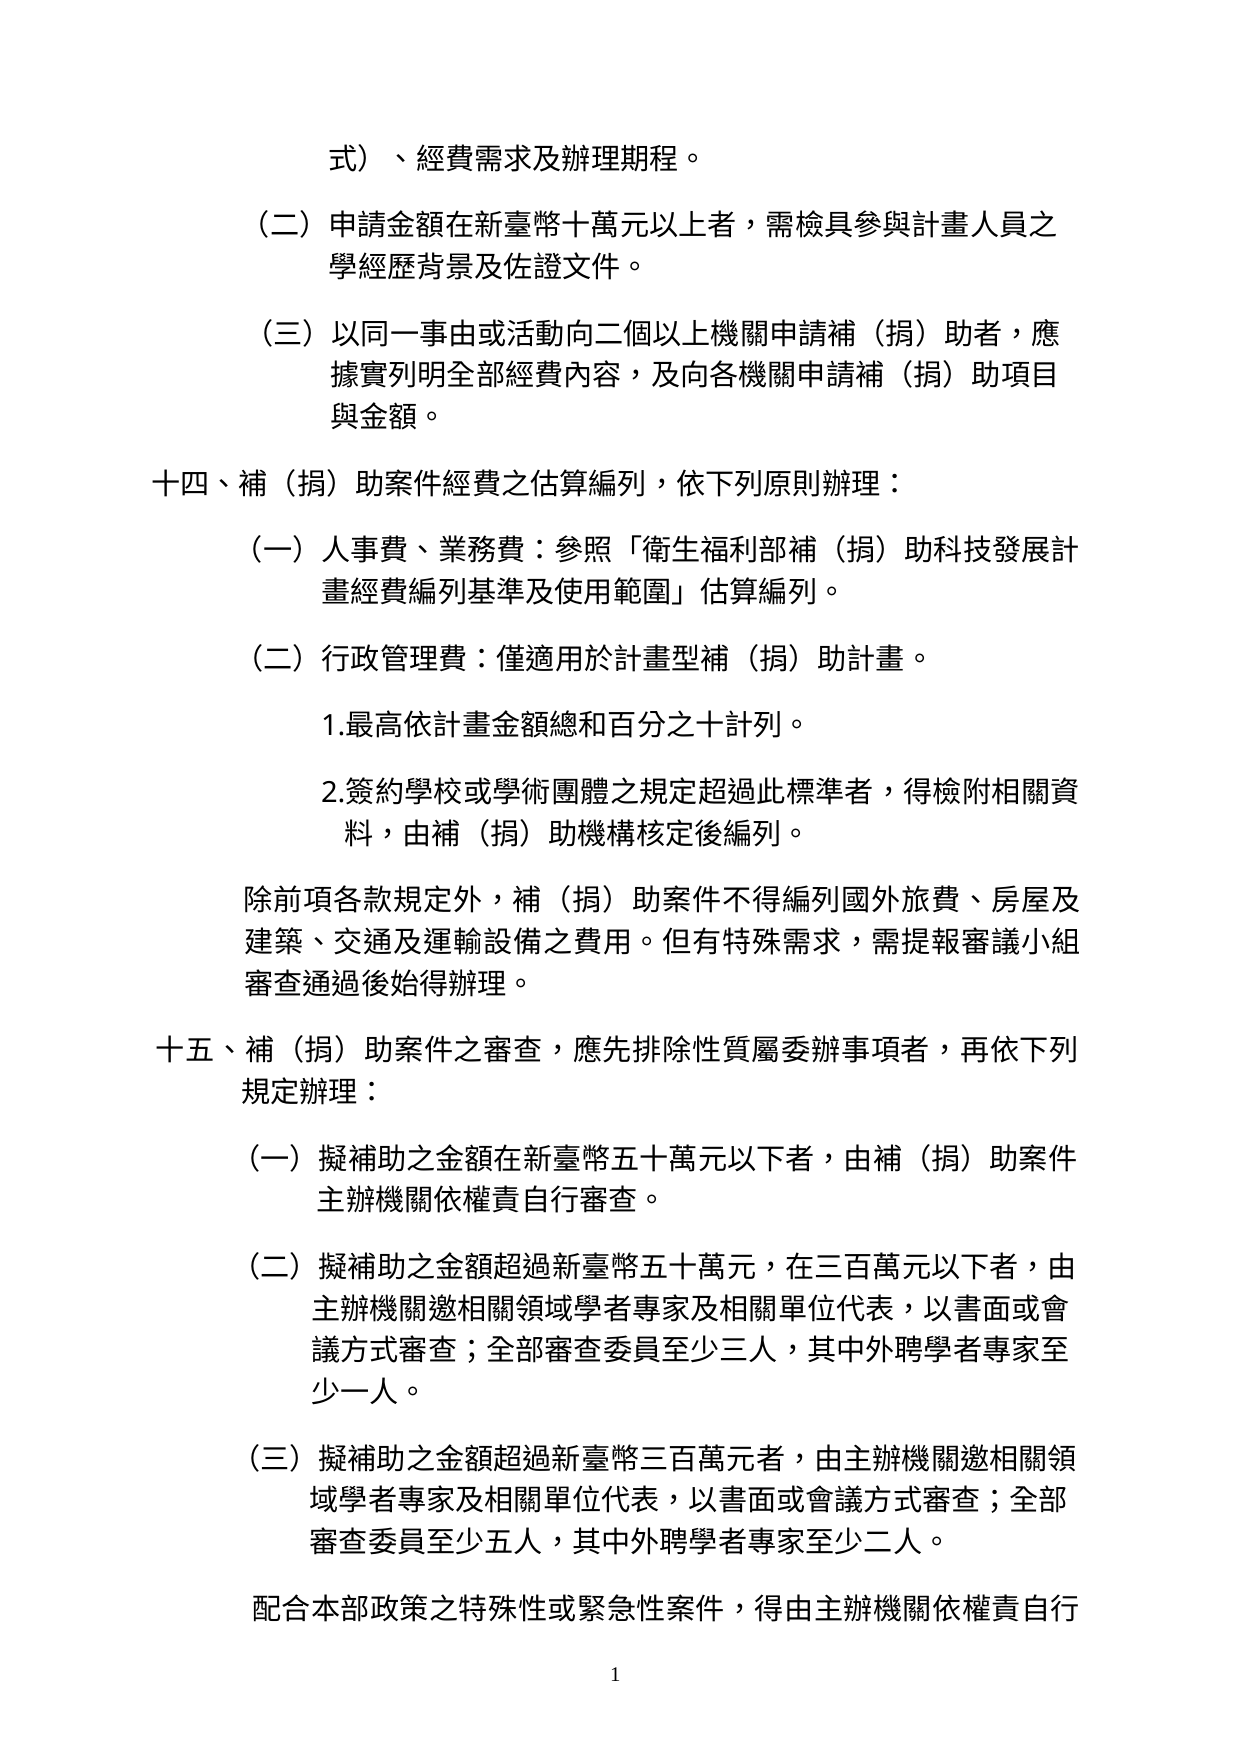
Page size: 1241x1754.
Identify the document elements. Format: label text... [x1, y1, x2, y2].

text 除前項各款規定外，補（捐）助案件不得編列國外旅費、房屋及建築、交通及運輸設備之費用。但有特殊需求，需提報審議小組審查通過後始得辦理。 [244, 877, 1081, 1002]
text （二）擬補助之金額超過新臺幣五十萬元，在三百萬元以下者，由主辦機關邀相關領域學者專家及相關單位代表，以書面或會議方式審查；全部審查委員至少三人，其中外聘學者專家至少一人。 [231, 1244, 1081, 1411]
text （二）申請金額在新臺幣十萬元以上者，需檢具參與計畫人員之學經歷背景及佐證文件。 [241, 202, 1081, 286]
text 式）、經費需求及辦理期程。 [241, 136, 1081, 177]
text （一）人事費、業務費：參照「衛生福利部補（捐）助科技發展計畫經費編列基準及使用範圍」估算編列。 [234, 527, 1081, 611]
text （一）擬補助之金額在新臺幣五十萬元以下者，由補（捐）助案件主辦機關依權責自行審查。 [231, 1136, 1081, 1219]
text （三）擬補助之金額超過新臺幣三百萬元者，由主辦機關邀相關領域學者專家及相關單位代表，以書面或會議方式審查；全部審查委員至少五人，其中外聘學者專家至少二人。 [231, 1436, 1081, 1561]
text 2.簽約學校或學術團體之規定超過此標準者，得檢附相關資料，由補（捐）助機構核定後編列。 [321, 769, 1081, 852]
text （三）以同一事由或活動向二個以上機關申請補（捐）助者，應據實列明全部經費內容，及向各機關申請補（捐）助項目與金額。 [244, 311, 1081, 436]
text （二）行政管理費：僅適用於計畫型補（捐）助計畫。 [234, 636, 1081, 677]
text 1.最高依計畫金額總和百分之十計列。 [321, 702, 1081, 744]
text 配合本部政策之特殊性或緊急性案件，得由主辦機關依權責自行 [252, 1586, 1081, 1627]
text 十五、補（捐）助案件之審查，應先排除性質屬委辦事項者，再依下列規定辦理： [156, 1027, 1081, 1111]
text 十四、補（捐）助案件經費之估算編列，依下列原則辦理： [151, 461, 1081, 502]
